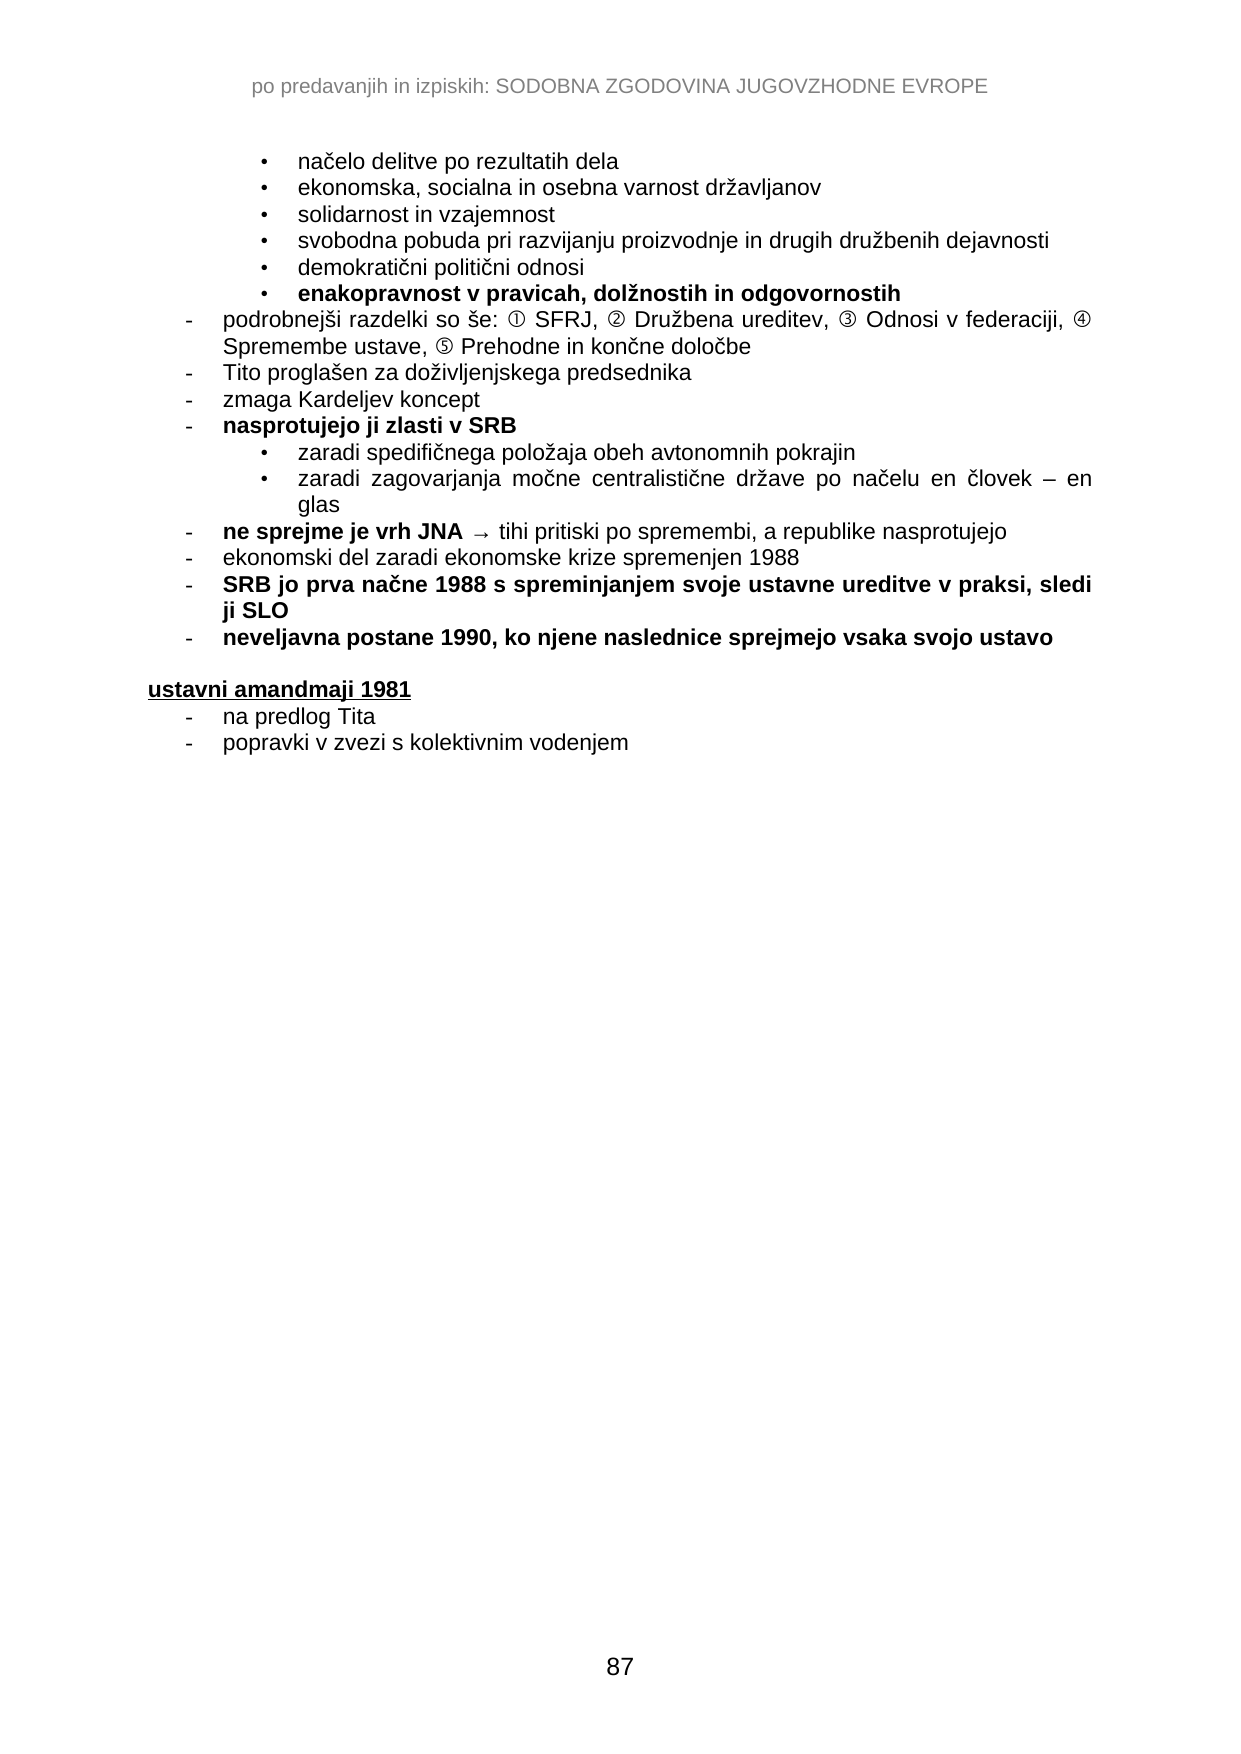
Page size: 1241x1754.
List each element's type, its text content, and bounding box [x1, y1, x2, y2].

list na predlog Tita [185, 703, 1093, 729]
list zmaga Kardeljev koncept [185, 386, 1093, 412]
list enakopravnost v pravicah, dolžnostih in odgovornostih [260, 280, 1093, 306]
list SRB jo prva načne 1988 s spreminjanjem svoje ustavne ureditve v praksi, sledi ji SLO [185, 571, 1093, 623]
text ustavni amandmaji 1981 [148, 676, 1093, 703]
list ne sprejme je vrh JNA → tihi pritiski po spremembi, a republike nasprotujejo [185, 518, 1093, 544]
list Tito proglašen za doživljenjskega predsednika [185, 359, 1093, 386]
list ekonomski del zaradi ekonomske krize spremenjen 1988 [185, 544, 1093, 571]
list solidarnost in vzajemnost [260, 201, 1093, 227]
list popravki v zvezi s kolektivnim vodenjem [185, 729, 1093, 756]
list zaradi spedifičnega položaja obeh avtonomnih pokrajin [260, 438, 1093, 465]
list ekonomska, socialna in osebna varnost državljanov [260, 174, 1093, 201]
list zaradi zagovarjanja močne centralistične države po načelu en človek – en glas [260, 465, 1093, 518]
list neveljavna postane 1990, ko njene naslednice sprejmejo vsaka svojo ustavo [185, 623, 1093, 650]
list nasprotujejo ji zlasti v SRB [185, 412, 1093, 438]
list podrobnejši razdelki so še:  SFRJ,  Družbena ureditev,  Odnosi v federaciji,  Spremembe ustave,  Prehodne in končne določbe [185, 306, 1093, 359]
list načelo delitve po rezultatih dela [260, 148, 1093, 174]
list demokratični politični odnosi [260, 253, 1093, 280]
list svobodna pobuda pri razvijanju proizvodnje in drugih družbenih dejavnosti [260, 227, 1093, 253]
